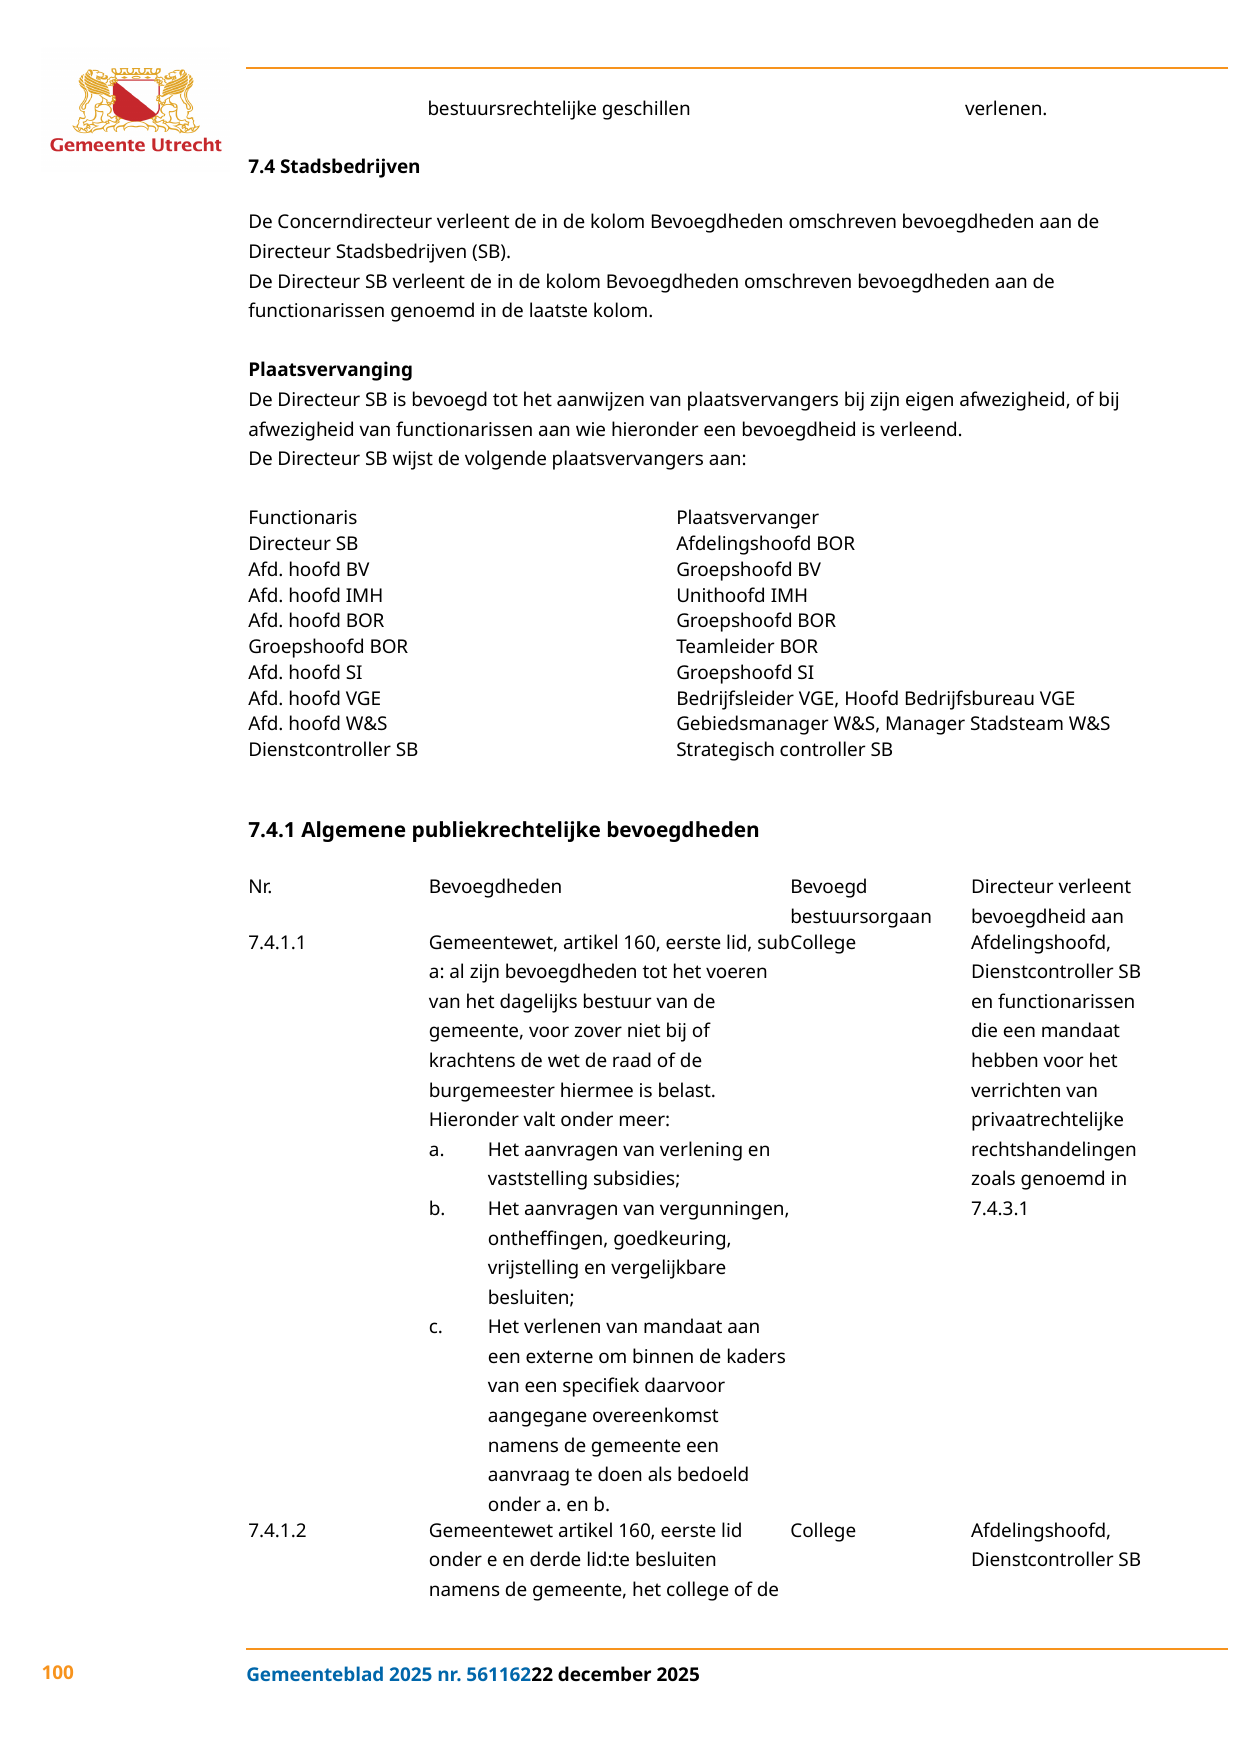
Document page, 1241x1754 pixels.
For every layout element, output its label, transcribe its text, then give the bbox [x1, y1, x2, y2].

table_cell Gebiedsmanager W&S, Manager Stadsteam W&S [676, 710, 1152, 736]
table_cell Gemeentewet, artikel 160, eerste lid, sub a: al zijn bevoegdheden tot het voeren van het dagelijks bestuur van de gemeente, voor zover niet bij of krachtens de wet de raad of de burgemeester hiermee is belast. Hieronder valt onder meer: Het aanvragen van verlening en vaststelling subsidies; Het aanvragen van vergunningen, ontheffingen, goedkeuring, vrijstelling en vergelijkbare besluiten; Het verlenen van mandaat aan een externe om binnen de kaders van een specifiek daarvoor aangegane overeenkomst namens de gemeente een aanvraag te doen als bedoeld onder a. en b. [429, 929, 790, 1517]
text De Directeur SB verleent de in de kolom Bevoegdheden omschreven bevoegdheden aan de functionarissen genoemd in de laatste kolom. [248, 268, 1152, 323]
table_header Bevoegd bestuursorgaan [790, 874, 971, 929]
table_cell 7.4.1.2 [248, 1517, 429, 1602]
table_header Nr. [248, 874, 429, 929]
table_cell Afd. hoofd BOR [248, 608, 676, 633]
table_cell Afd. hoofd SI [248, 659, 676, 685]
table_cell 7.4.1.1 [248, 929, 429, 1517]
table_cell Afdelingshoofd, Dienstcontroller SB [971, 1517, 1152, 1602]
table_header Functionaris [248, 505, 676, 530]
picture [41, 47, 231, 172]
table_cell Directeur SB [248, 530, 676, 556]
text 7.4 Stadsbedrijven [248, 153, 1152, 179]
table_cell College [790, 1517, 971, 1602]
table_header Bevoegdheden [429, 874, 790, 929]
table_cell Afd. hoofd W&S [248, 710, 676, 736]
table_cell College [790, 929, 971, 1517]
table_cell Groepshoofd SI [676, 659, 1152, 685]
table_cell Teamleider BOR [676, 633, 1152, 659]
table_cell Dienstcontroller SB [248, 736, 676, 762]
table_cell Groepshoofd BOR [248, 633, 676, 659]
table_cell [786, 95, 965, 121]
table_cell bestuursrechtelijke geschillen [427, 95, 786, 121]
text Plaatsvervanging [248, 357, 1152, 382]
text 7.4.1 Algemene publiekrechtelijke bevoegdheden [248, 816, 1152, 844]
text De Concerndirecteur verleent de in de kolom Bevoegdheden omschreven bevoegdheden aan de Directeur Stadsbedrijven (SB). [248, 209, 1152, 264]
table_cell Afdelingshoofd, Dienstcontroller SB en functionarissen die een mandaat hebben voor het verrichten van privaatrechtelijke rechtshandelingen zoals genoemd in 7.4.3.1 [971, 929, 1152, 1517]
table_header Plaatsvervanger [676, 505, 1152, 530]
table_cell Afd. hoofd IMH [248, 582, 676, 607]
table_cell Afd. hoofd BV [248, 556, 676, 582]
table_cell Groepshoofd BOR [676, 608, 1152, 633]
text De Directeur SB wijst de volgende plaatsvervangers aan: [248, 445, 1152, 471]
table_cell Groepshoofd BV [676, 556, 1152, 582]
table_cell verlenen. [965, 95, 1152, 121]
table_cell Bedrijfsleider VGE, Hoofd Bedrijfsbureau VGE [676, 685, 1152, 710]
text De Directeur SB is bevoegd tot het aanwijzen van plaatsvervangers bij zijn eigen afwezigheid, of bij afwezigheid van functionarissen aan wie hieronder een bevoegdheid is verleend. [248, 386, 1152, 441]
table_cell [248, 95, 427, 121]
table_header Directeur verleent bevoegdheid aan [971, 874, 1152, 929]
table_cell Gemeentewet artikel 160, eerste lid onder e en derde lid:te besluiten namens de gemeente, het college of de [429, 1517, 790, 1602]
table_cell Unithoofd IMH [676, 582, 1152, 607]
table_cell Afdelingshoofd BOR [676, 530, 1152, 556]
table_cell Strategisch controller SB [676, 736, 1152, 762]
table_cell Afd. hoofd VGE [248, 685, 676, 710]
